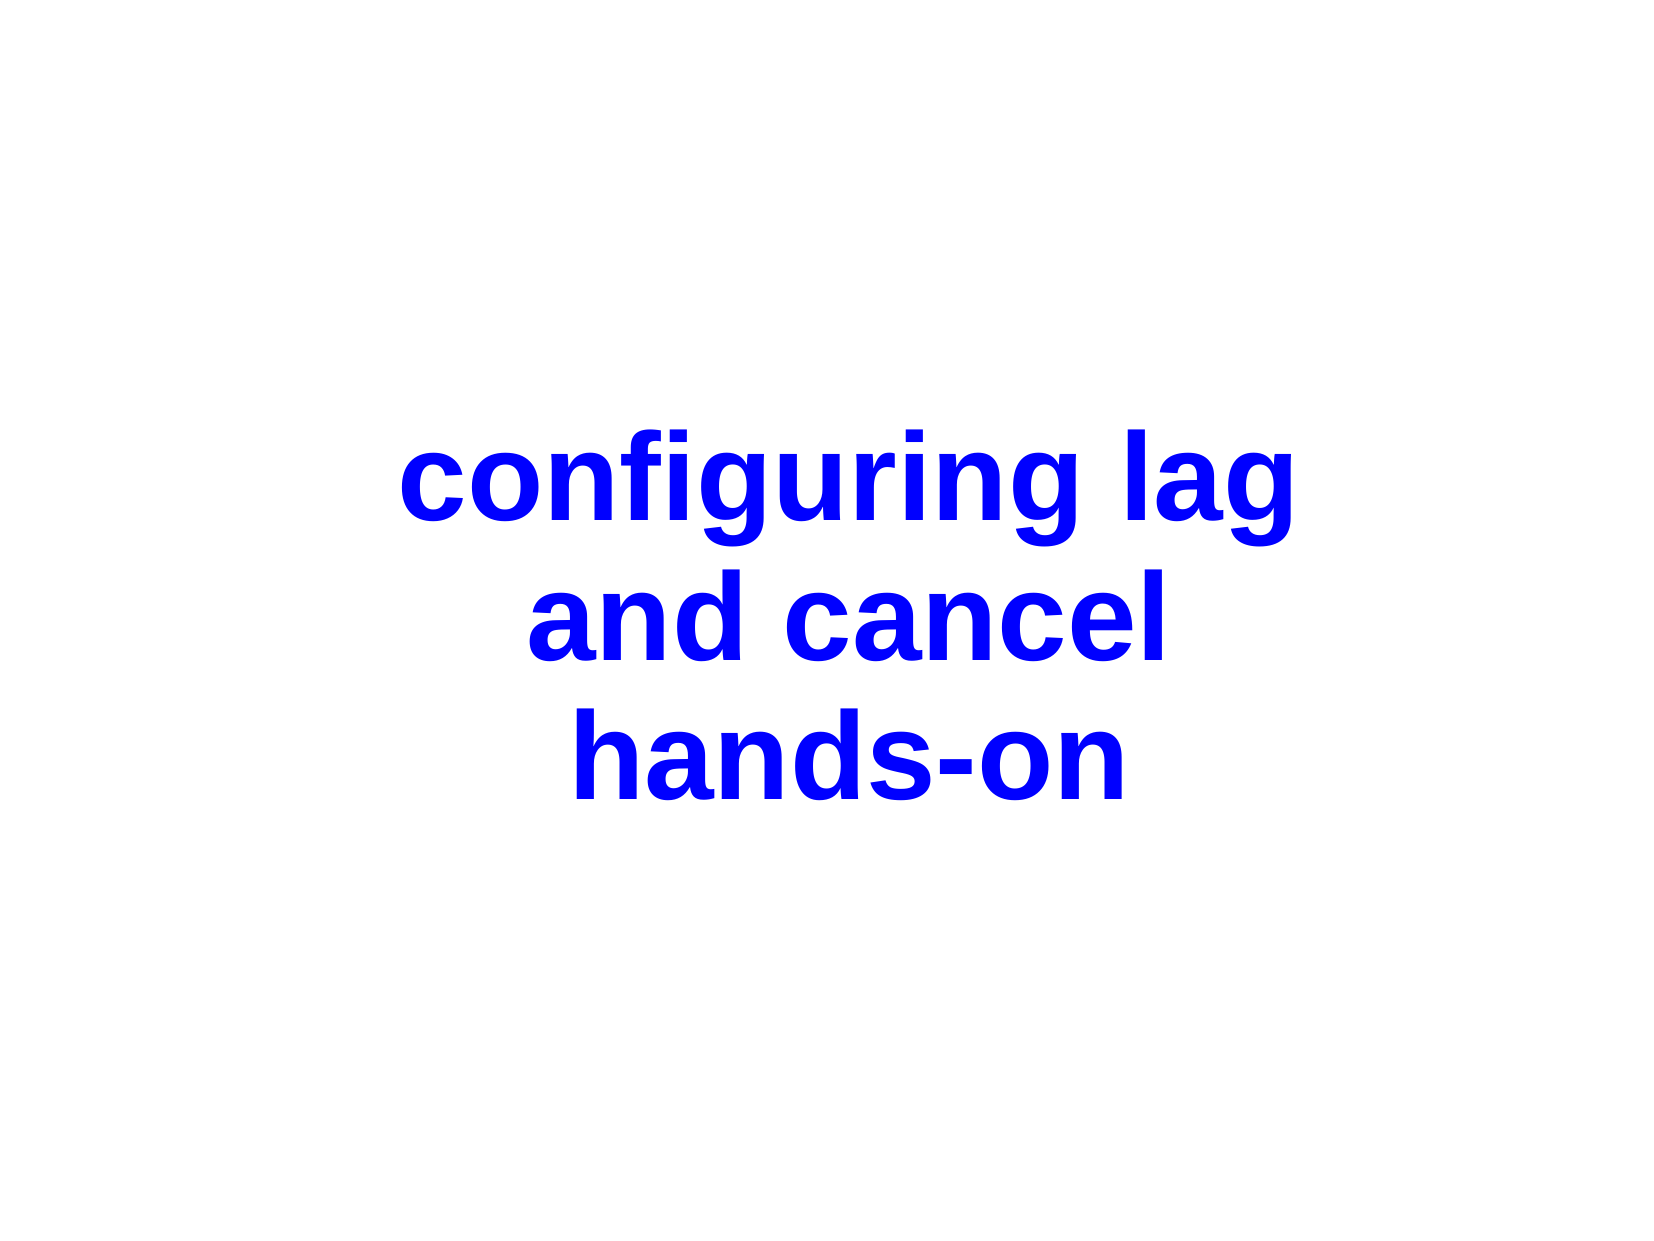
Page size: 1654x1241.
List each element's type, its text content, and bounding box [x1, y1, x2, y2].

title configuring lag and cancel hands-on [105, 406, 1594, 827]
